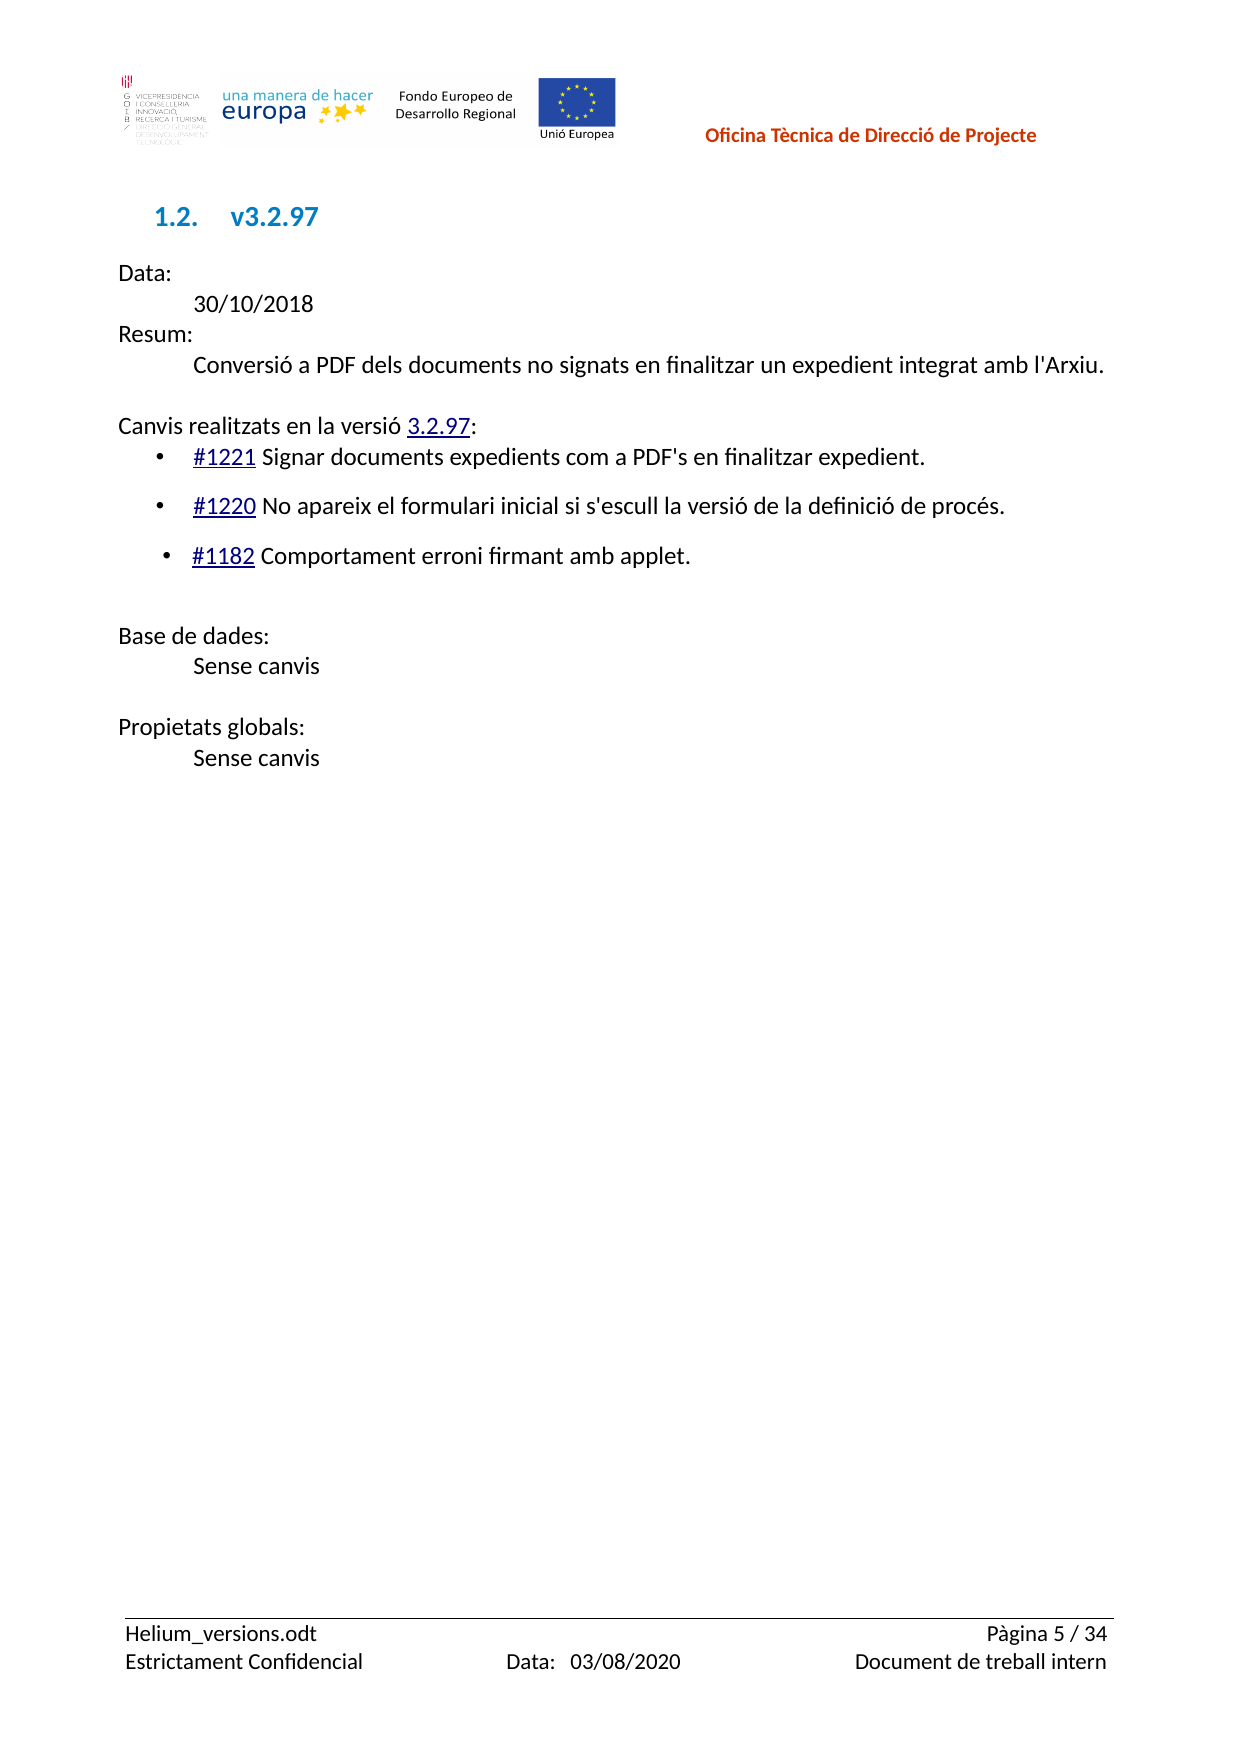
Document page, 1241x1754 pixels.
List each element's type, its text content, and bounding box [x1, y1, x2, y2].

text Resum: [118, 319, 1122, 349]
list #1182 Comportament erroni firmant amb applet. [162, 540, 1122, 570]
text Sense canvis [118, 742, 1122, 773]
text Canvis realitzats en la versió 3.2.97: [118, 410, 1122, 441]
text Data: [118, 258, 1122, 288]
text 30/10/2018 [118, 288, 1122, 319]
text Sense canvis [118, 651, 1122, 681]
text Conversió a PDF dels documents no signats en finalitzar un expedient integrat amb l'Arxiu. [118, 349, 1122, 380]
text Propietats globals: [118, 712, 1122, 742]
list #1220 No apareix el formulari inicial si s'escull la versió de la definició de procés. [156, 490, 1122, 521]
picture [219, 73, 621, 147]
text Base de dades: [118, 620, 1122, 651]
picture [118, 73, 213, 147]
list #1221 Signar documents expedients com a PDF's en finalitzar expedient. [156, 441, 1122, 471]
subtitle v3.2.97 [153, 198, 1122, 234]
